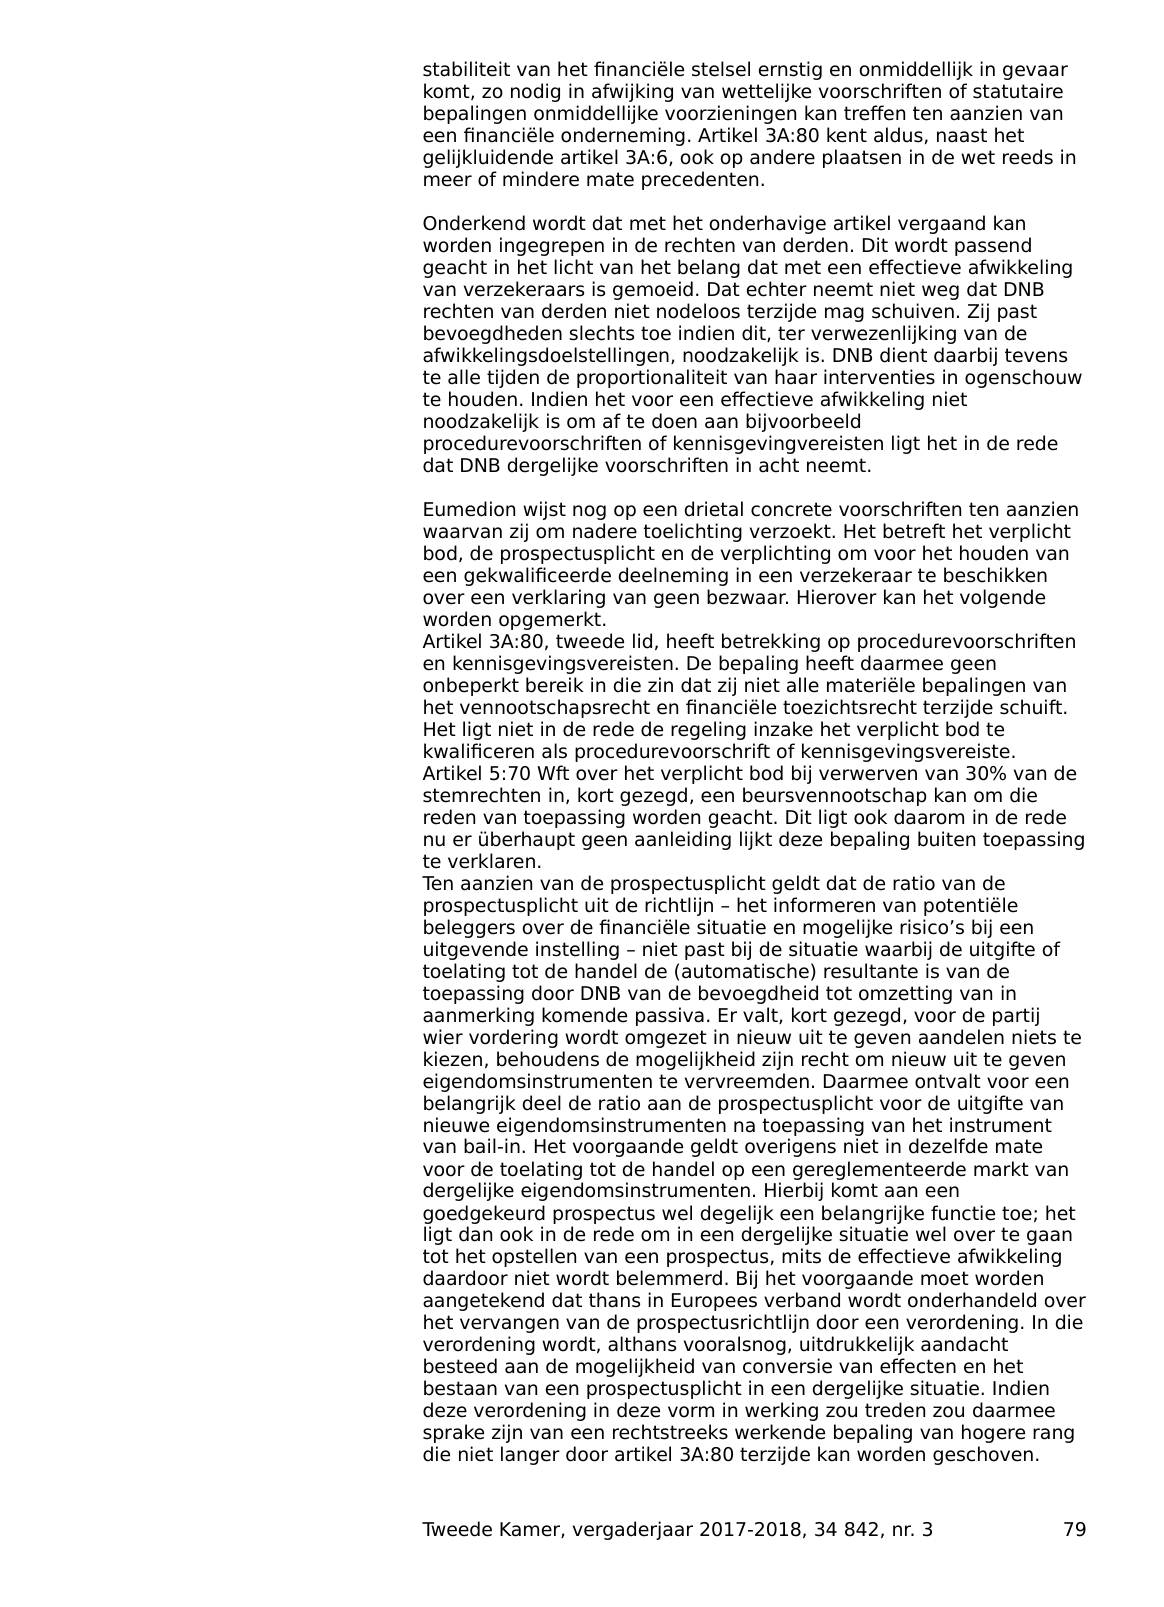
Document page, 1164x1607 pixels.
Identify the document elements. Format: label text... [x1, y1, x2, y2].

text Onderkend wordt dat met het onderhavige artikel vergaand kan worden ingegrepen in de rechten van derden. Dit wordt passend geacht in het licht van het belang dat met een effectieve afwikkeling van verzekeraars is gemoeid. Dat echter neemt niet weg dat DNB rechten van derden niet nodeloos terzijde mag schuiven. Zij past bevoegdheden slechts toe indien dit, ter verwezenlijking van de afwikkelingsdoelstellingen, noodzakelijk is. DNB dient daarbij tevens te alle tijden de proportionaliteit van haar interventies in ogenschouw te houden. Indien het voor een effectieve afwikkeling niet noodzakelijk is om af te doen aan bijvoorbeeld procedurevoorschriften of kennisgevingvereisten ligt het in de rede dat DNB dergelijke voorschriften in acht neemt. [422, 213, 1087, 477]
text Ten aanzien van de prospectusplicht geldt dat de ratio van de prospectusplicht uit de richtlijn – het informeren van potentiële beleggers over de financiële situatie en mogelijke risico’s bij een uitgevende instelling – niet past bij de situatie waarbij de uitgifte of toelating tot de handel de (automatische) resultante is van de toepassing door DNB van de bevoegdheid tot omzetting van in aanmerking komende passiva. Er valt, kort gezegd, voor de partij wier vordering wordt omgezet in nieuw uit te geven aandelen niets te kiezen, behoudens de mogelijkheid zijn recht om nieuw uit te geven eigendomsinstrumenten te vervreemden. Daarmee ontvalt voor een belangrijk deel de ratio aan de prospectusplicht voor de uitgifte van nieuwe eigendomsinstrumenten na toepassing van het instrument van bail-in. Het voorgaande geldt overigens niet in dezelfde mate voor de toelating tot de handel op een gereglementeerde markt van dergelijke eigendomsinstrumenten. Hierbij komt aan een goedgekeurd prospectus wel degelijk een belangrijke functie toe; het ligt dan ook in de rede om in een dergelijke situatie wel over te gaan tot het opstellen van een prospectus, mits de effectieve afwikkeling daardoor niet wordt belemmerd. Bij het voorgaande moet worden aangetekend dat thans in Europees verband wordt onderhandeld over het vervangen van de prospectusrichtlijn door een verordening. In die verordening wordt, althans vooralsnog, uitdrukkelijk aandacht besteed aan de mogelijkheid van conversie van effecten en het bestaan van een prospectusplicht in een dergelijke situatie. Indien deze verordening in deze vorm in werking zou treden zou daarmee sprake zijn van een rechtstreeks werkende bepaling van hogere rang die niet langer door artikel 3A:80 terzijde kan worden geschoven. [422, 873, 1087, 1466]
text Eumedion wijst nog op een drietal concrete voorschriften ten aanzien waarvan zij om nadere toelichting verzoekt. Het betreft het verplicht bod, de prospectusplicht en de verplichting om voor het houden van een gekwalificeerde deelneming in een verzekeraar te beschikken over een verklaring van geen bezwaar. Hierover kan het volgende worden opgemerkt. [422, 499, 1087, 631]
text Artikel 3A:80, tweede lid, heeft betrekking op procedurevoorschriften en kennisgevingsvereisten. De bepaling heeft daarmee geen onbeperkt bereik in die zin dat zij niet alle materiële bepalingen van het vennootschapsrecht en financiële toezichtsrecht terzijde schuift. Het ligt niet in de rede de regeling inzake het verplicht bod te kwalificeren als procedurevoorschrift of kennisgevingsvereiste. Artikel 5:70 Wft over het verplicht bod bij verwerven van 30% van de stemrechten in, kort gezegd, een beursvennootschap kan om die reden van toepassing worden geacht. Dit ligt ook daarom in de rede nu er überhaupt geen aanleiding lijkt deze bepaling buiten toepassing te verklaren. [422, 631, 1087, 873]
text stabiliteit van het financiële stelsel ernstig en onmiddellijk in gevaar komt, zo nodig in afwijking van wettelijke voorschriften of statutaire bepalingen onmiddellijke voorzieningen kan treffen ten aanzien van een financiële onderneming. Artikel 3A:80 kent aldus, naast het gelijkluidende artikel 3A:6, ook op andere plaatsen in de wet reeds in meer of mindere mate precedenten. [422, 59, 1087, 191]
